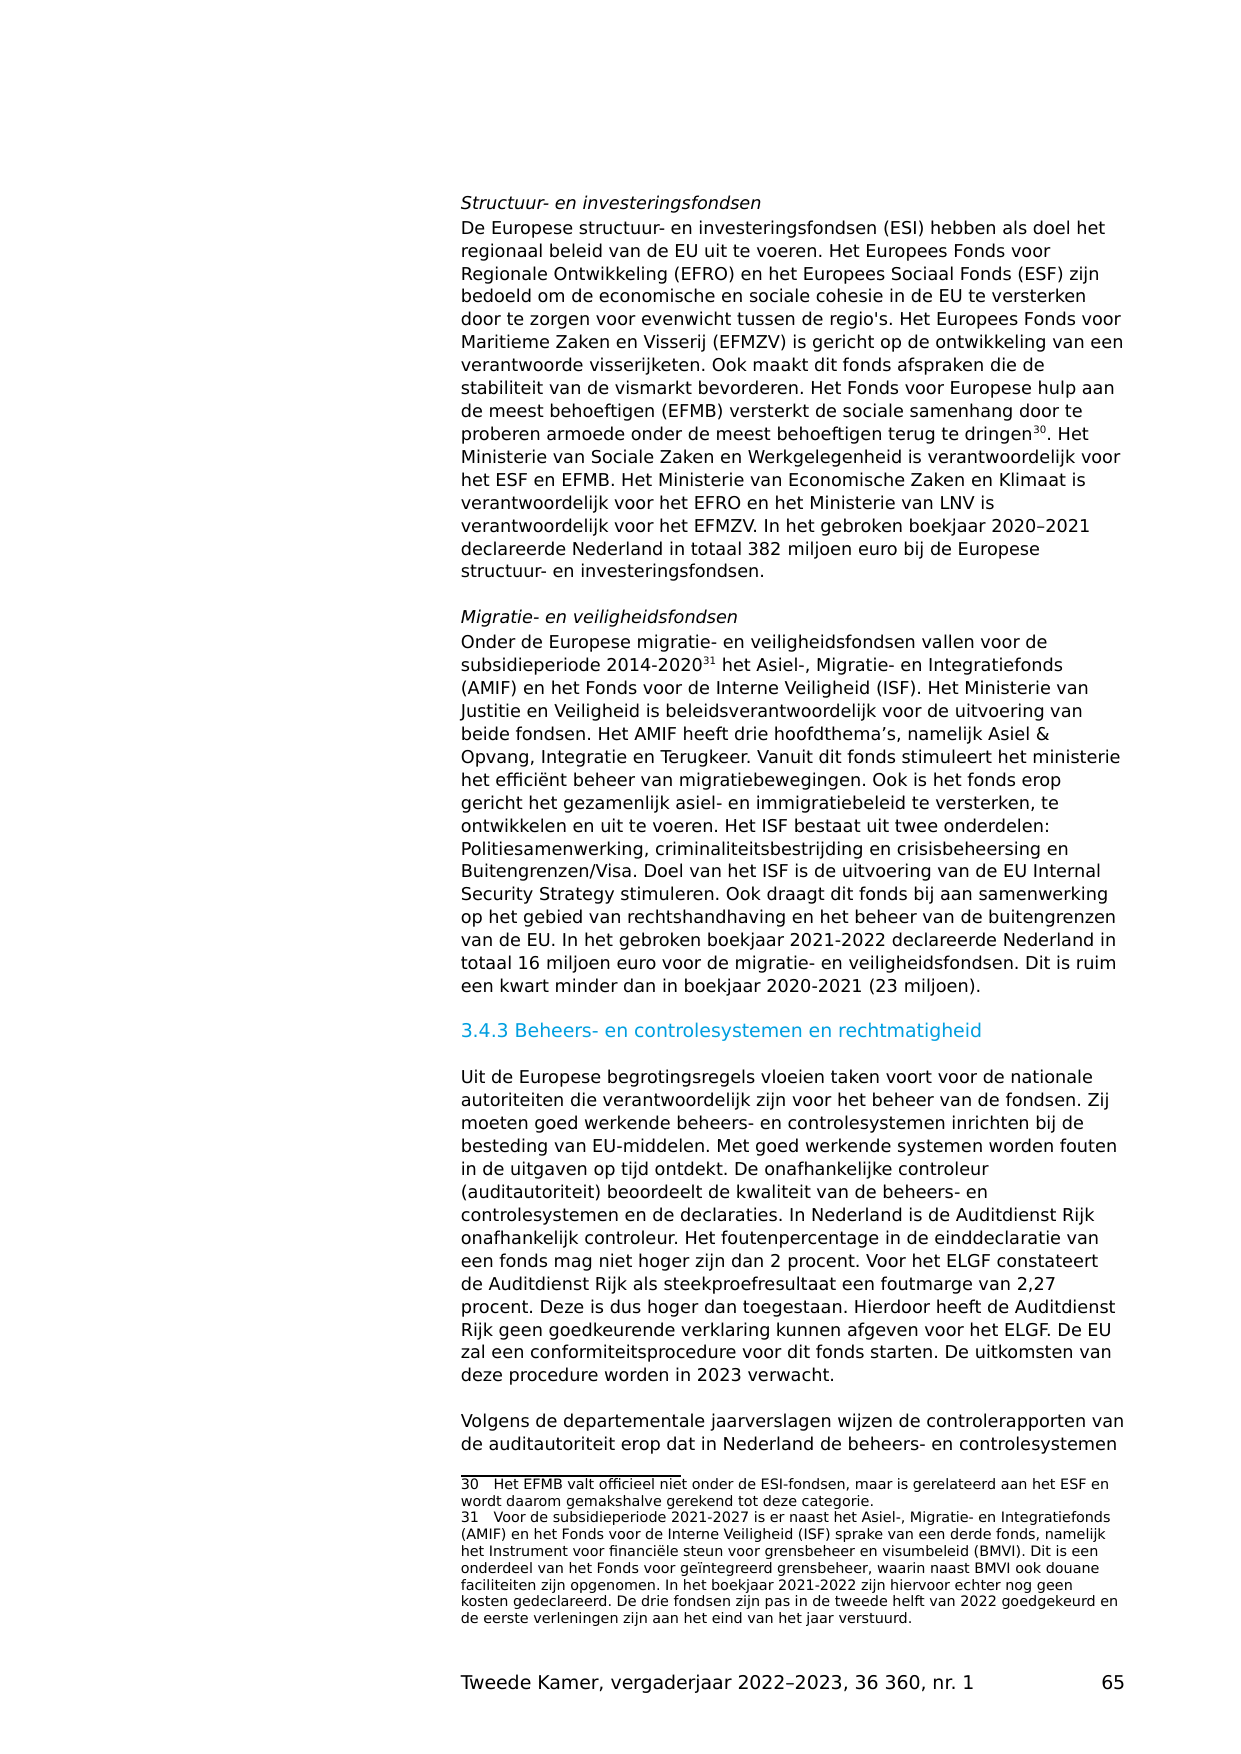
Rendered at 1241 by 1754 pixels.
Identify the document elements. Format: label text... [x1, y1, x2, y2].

text De Europese structuur- en investeringsfondsen (ESI) hebben als doel het regionaal beleid van de EU uit te voeren. Het Europees Fonds voor Regionale Ontwikkeling (EFRO) en het Europees Sociaal Fonds (ESF) zijn bedoeld om de economische en sociale cohesie in de EU te versterken door te zorgen voor evenwicht tussen de regio's. Het Europees Fonds voor Maritieme Zaken en Visserij (EFMZV) is gericht op de ontwikkeling van een verantwoorde visserijketen. Ook maakt dit fonds afspraken die de stabiliteit van de vismarkt bevorderen. Het Fonds voor Europese hulp aan de meest behoeftigen (EFMB) versterkt de sociale samenhang door te proberen armoede onder de meest behoeftigen terug te dringen. Het Ministerie van Sociale Zaken en Werkgelegenheid is verantwoordelijk voor het ESF en EFMB. Het Ministerie van Economische Zaken en Klimaat is verantwoordelijk voor het EFRO en het Ministerie van LNV is verantwoordelijk voor het EFMZV. In het gebroken boekjaar 2020–2021 declareerde Nederland in totaal 382 miljoen euro bij de Europese structuur- en investeringsfondsen. [461, 216, 1125, 582]
text Uit de Europese begrotingsregels vloeien taken voort voor de nationale autoriteiten die verantwoordelijk zijn voor het beheer van de fondsen. Zij moeten goed werkende beheers- en controlesystemen inrichten bij de besteding van EU-middelen. Met goed werkende systemen worden fouten in de uitgaven op tijd ontdekt. De onafhankelijke controleur (auditautoriteit) beoordeelt de kwaliteit van de beheers- en controlesystemen en de declaraties. In Nederland is de Auditdienst Rijk onafhankelijk controleur. Het foutenpercentage in de einddeclaratie van een fonds mag niet hoger zijn dan 2 procent. Voor het ELGF constateert de Auditdienst Rijk als steekproefresultaat een foutmarge van 2,27 procent. Deze is dus hoger dan toegestaan. Hierdoor heeft de Auditdienst Rijk geen goedkeurende verklaring kunnen afgeven voor het ELGF. De EU zal een conformiteitsprocedure voor dit fonds starten. De uitkomsten van deze procedure worden in 2023 verwacht. [461, 1066, 1125, 1386]
title 3.4.3 Beheers- en controlesystemen en rechtmatigheid [461, 1020, 1125, 1042]
text Migratie- en veiligheidsfondsen [461, 605, 1125, 628]
text __Het EFMB valt officieel niet onder de ESI-fondsen, maar is gerelateerd aan het ESF en wordt daarom gemakshalve gerekend tot deze categorie. [461, 1476, 1125, 1509]
text Onder de Europese migratie- en veiligheidsfondsen vallen voor de subsidieperiode 2014-2020 het Asiel-, Migratie- en Integratiefonds (AMIF) en het Fonds voor de Interne Veiligheid (ISF). Het Ministerie van Justitie en Veiligheid is beleidsverantwoordelijk voor de uitvoering van beide fondsen. Het AMIF heeft drie hoofdthema’s, namelijk Asiel & Opvang, Integratie en Terugkeer. Vanuit dit fonds stimuleert het ministerie het efficiënt beheer van migratiebewegingen. Ook is het fonds erop gericht het gezamenlijk asiel- en immigratiebeleid te versterken, te ontwikkelen en uit te voeren. Het ISF bestaat uit twee onderdelen: Politiesamenwerking, criminaliteitsbestrijding en crisisbeheersing en Buitengrenzen/Visa. Doel van het ISF is de uitvoering van de EU Internal Security Strategy stimuleren. Ook draagt dit fonds bij aan samenwerking op het gebied van rechtshandhaving en het beheer van de buitengrenzen van de EU. In het gebroken boekjaar 2021-2022 declareerde Nederland in totaal 16 miljoen euro voor de migratie- en veiligheidsfondsen. Dit is ruim een kwart minder dan in boekjaar 2020-2021 (23 miljoen). [461, 630, 1125, 997]
text Volgens de departementale jaarverslagen wijzen de controlerapporten van de auditautoriteit erop dat in Nederland de beheers- en controlesystemen [461, 1409, 1125, 1455]
text __Voor de subsidieperiode 2021-2027 is er naast het Asiel-, Migratie- en Integratiefonds (AMIF) en het Fonds voor de Interne Veiligheid (ISF) sprake van een derde fonds, namelijk het Instrument voor financiële steun voor grensbeheer en visumbeleid (BMVI). Dit is een onderdeel van het Fonds voor geïntegreerd grensbeheer, waarin naast BMVI ook douane faciliteiten zijn opgenomen. In het boekjaar 2021-2022 zijn hiervoor echter nog geen kosten gedeclareerd. De drie fondsen zijn pas in de tweede helft van 2022 goedgekeurd en de eerste verleningen zijn aan het eind van het jaar verstuurd. [461, 1509, 1125, 1627]
text Structuur- en investeringsfondsen [461, 191, 1125, 214]
